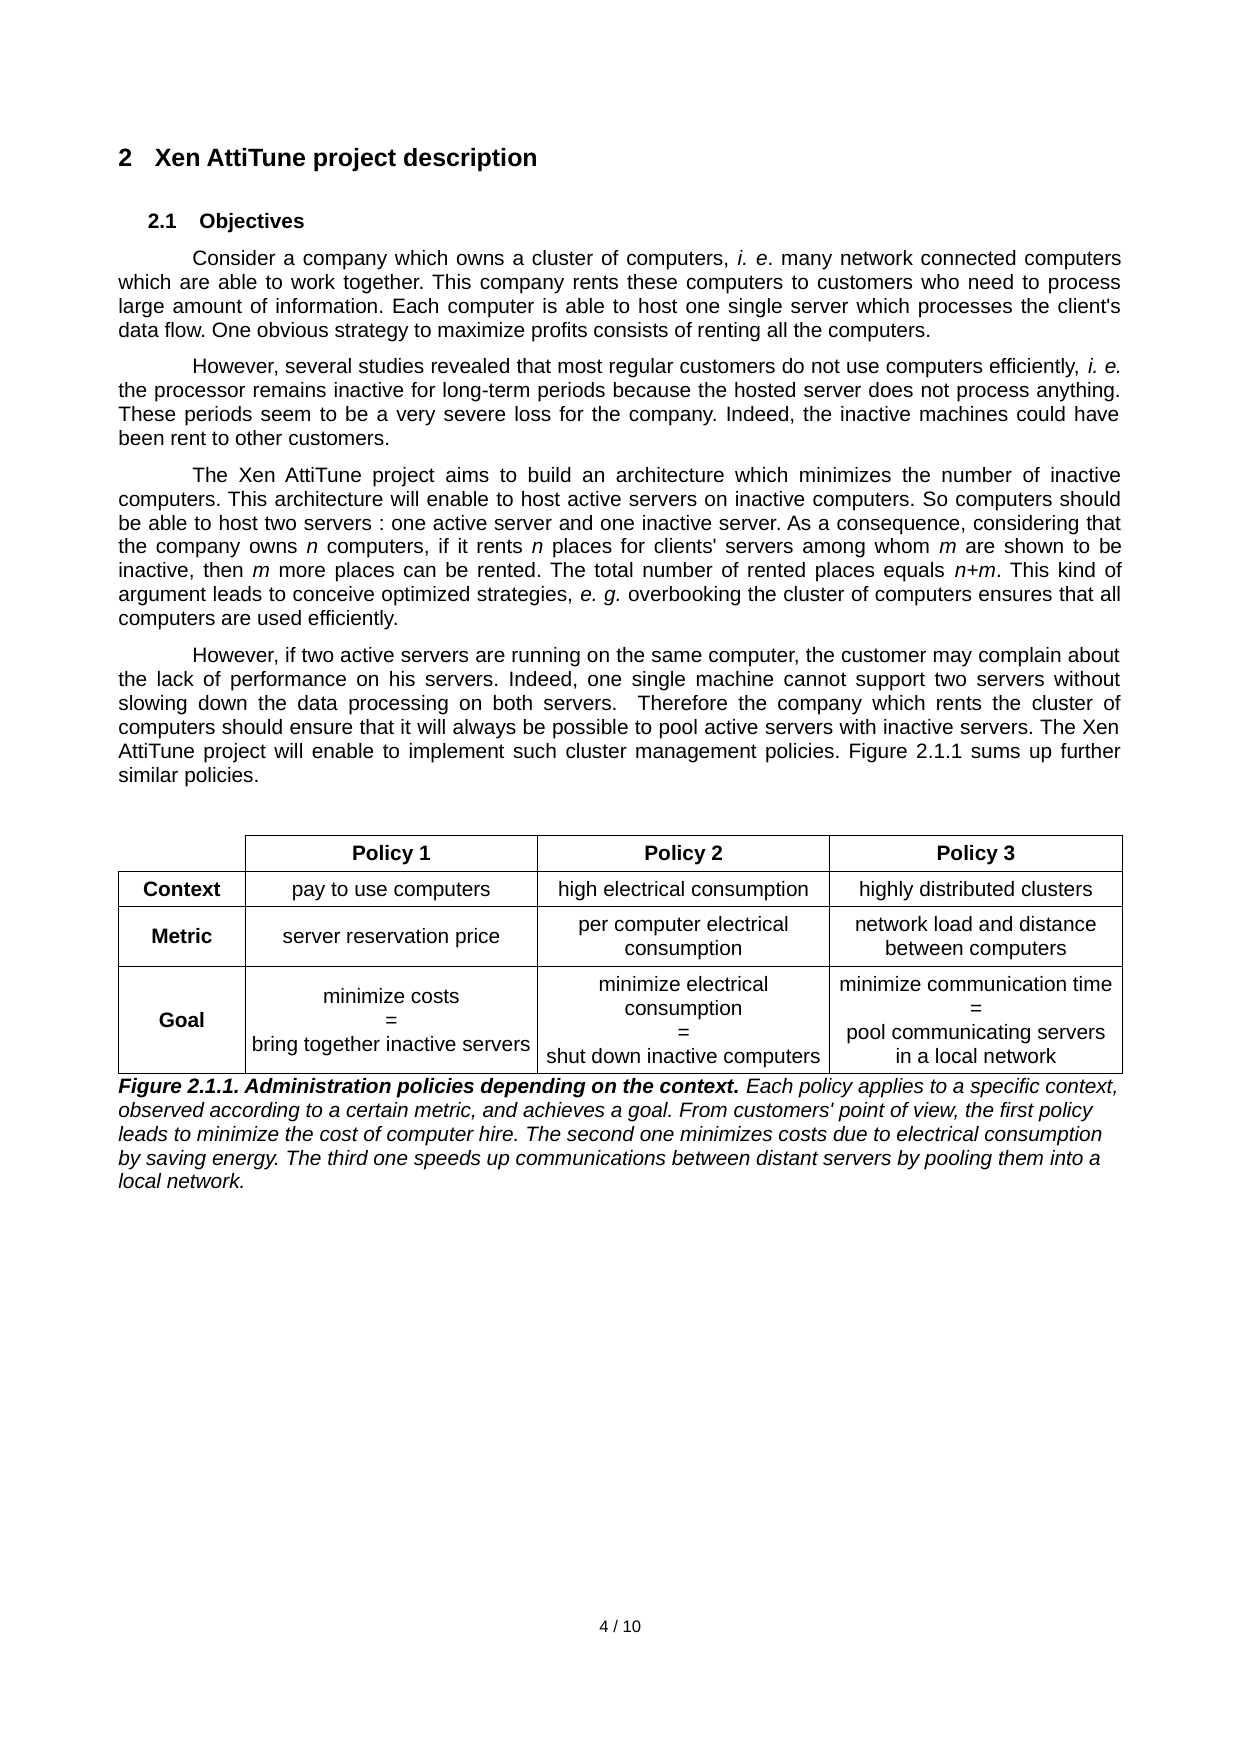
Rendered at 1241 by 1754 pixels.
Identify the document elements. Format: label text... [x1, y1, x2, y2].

table_cell network load and distance between computers [830, 907, 1122, 966]
text The Xen AttiTune project aims to build an architecture which minimizes the number of inactive computers. This architecture will enable to host active servers on inactive computers. So computers should be able to host two servers : one active server and one inactive server. As a consequence, considering that the company owns n computers, if it rents n places for clients' servers among whom m are shown to be inactive, then m more places can be rented. The total number of rented places equals n+m. This kind of argument leads to conceive optimized strategies, e. g. overbooking the cluster of computers ensures that all computers are used efficiently. [118, 462, 1122, 630]
text Consider a company which owns a cluster of computers, i. e. many network connected computers which are able to work together. This company rents these computers to customers who need to process large amount of information. Each computer is able to host one single server which processes the client's data flow. One obvious strategy to maximize profits consists of renting all the computers. [118, 246, 1122, 342]
text However, if two active servers are running on the same computer, the customer may complain about the lack of performance on his servers. Indeed, one single machine cannot support two servers without slowing down the data processing on both servers. Therefore the company which rents the cluster of computers should ensure that it will always be possible to pool active servers with inactive servers. The Xen AttiTune project will enable to implement such cluster management policies. Figure 2.1.1 sums up further similar policies. [118, 643, 1122, 786]
table_header Policy 3 [830, 836, 1122, 871]
table_cell minimize costs = bring together inactive servers [246, 967, 537, 1073]
table_header Policy 2 [538, 836, 829, 871]
table_header [118, 835, 245, 871]
table_cell minimize communication time = pool communicating servers in a local network [830, 967, 1122, 1073]
table_cell highly distributed clusters [830, 872, 1122, 906]
table_cell Goal [119, 967, 245, 1073]
table_cell high electrical consumption [538, 872, 829, 906]
table_cell pay to use computers [246, 872, 537, 906]
subtitle Xen AttiTune project description [118, 143, 1122, 172]
table_header Policy 1 [246, 836, 537, 871]
table_cell Metric [119, 907, 245, 966]
table_cell server reservation price [246, 907, 537, 966]
table_cell per computer electrical consumption [538, 907, 829, 966]
text However, several studies revealed that most regular customers do not use computers efficiently, i. e. the processor remains inactive for long-term periods because the hosted server does not process anything. These periods seem to be a very severe loss for the company. Indeed, the inactive machines could have been rent to other customers. [118, 354, 1122, 450]
table_cell minimize electrical consumption = shut down inactive computers [538, 967, 829, 1073]
subtitle Objectives [148, 209, 1122, 233]
table_cell Context [119, 872, 245, 906]
text Figure 2.1.1. Administration policies depending on the context. Each policy applies to a specific context, observed according to a certain metric, and achieves a goal. From customers' point of view, the first policy leads to minimize the cost of computer hire. The second one minimizes costs due to electrical consumption by saving energy. The third one speeds up communications between distant servers by pooling them into a local network. [118, 1074, 1122, 1193]
